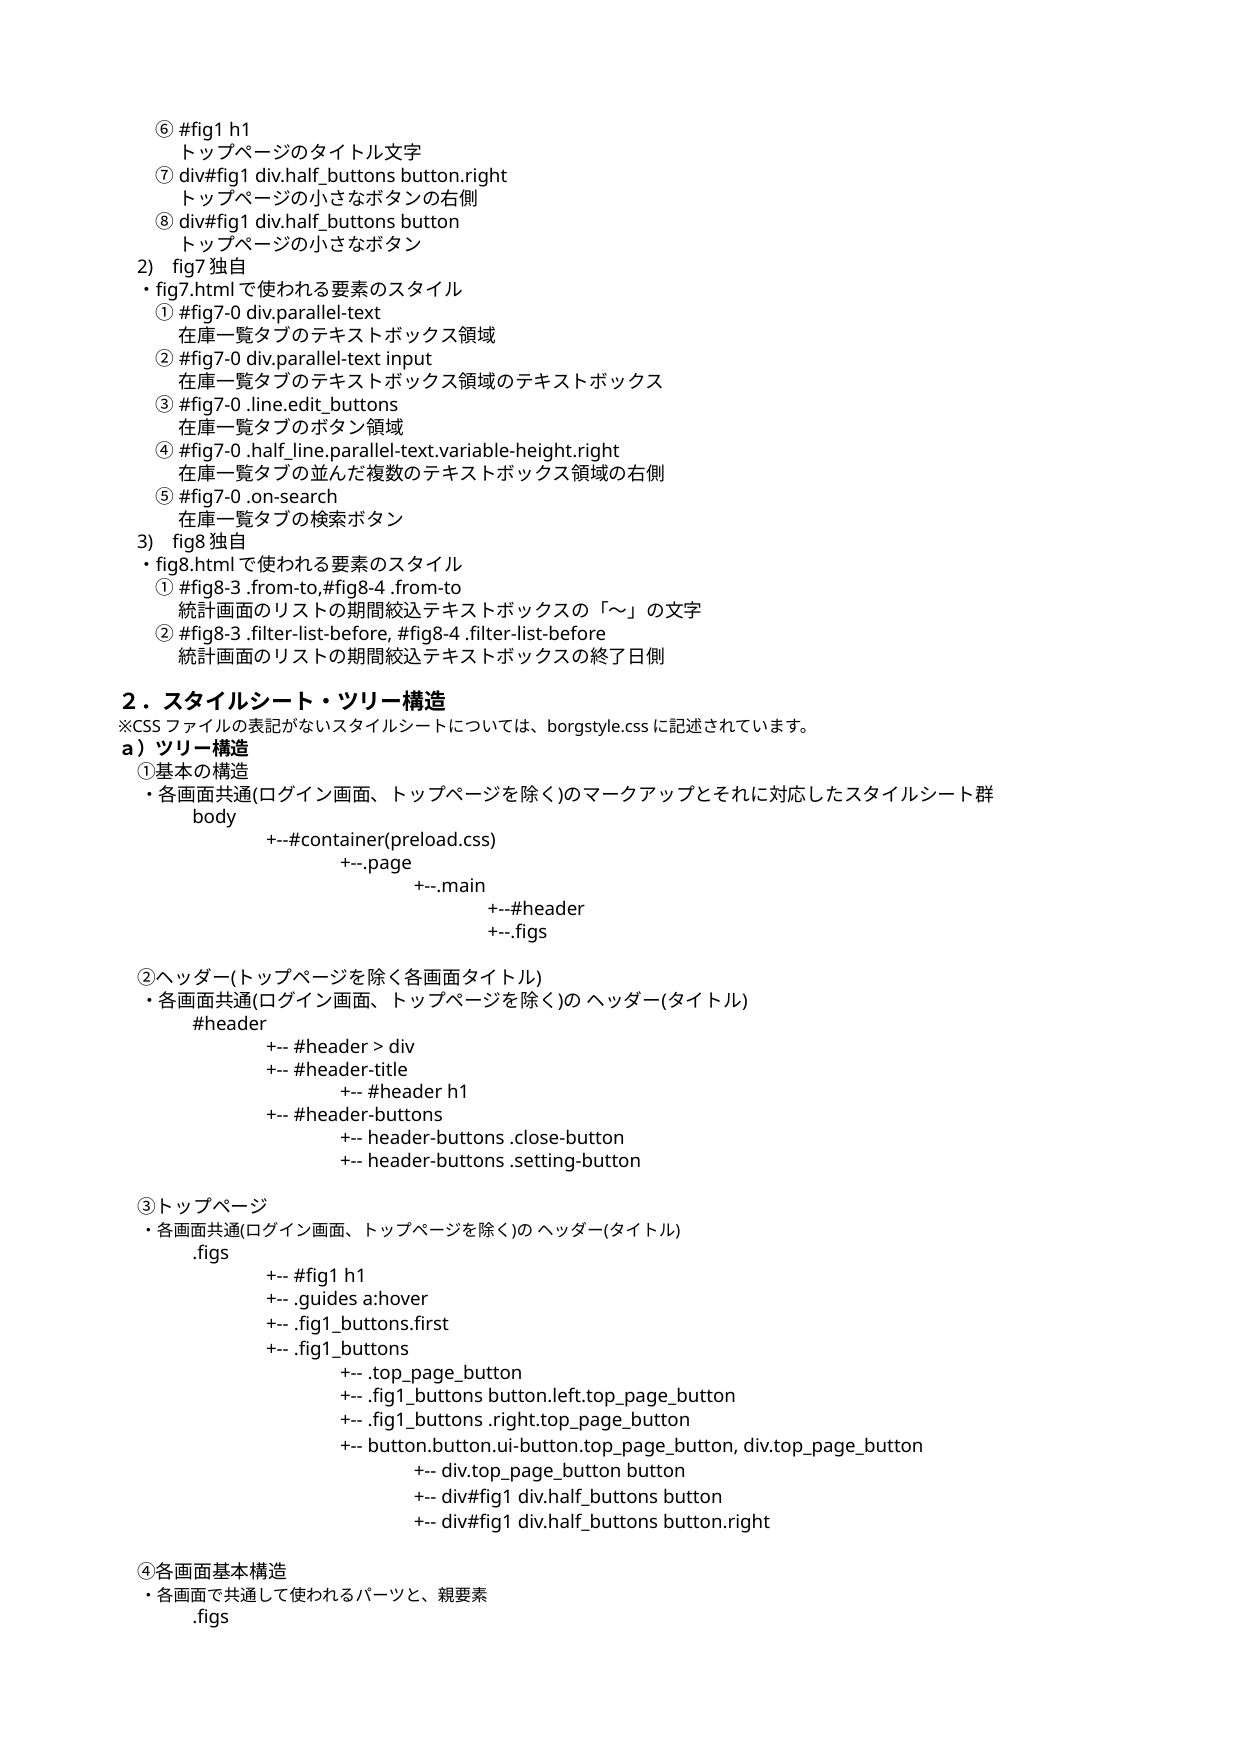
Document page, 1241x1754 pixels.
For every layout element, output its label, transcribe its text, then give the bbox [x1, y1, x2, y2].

text ⑤ #fig7-0 .on-search [118, 485, 1122, 508]
text ④各画面基本構造 [118, 1560, 1122, 1583]
text +--#container(preload.css) [118, 828, 1122, 851]
text 在庫一覧タブの検索ボタン [118, 508, 1122, 531]
text ②ヘッダー(トップページを除く各画面タイトル) [118, 966, 1122, 989]
text +-- .guides a:hover [118, 1287, 1122, 1310]
text 在庫一覧タブのテキストボックス領域 [118, 324, 1122, 347]
text +-- button.button.ui-button.top_page_button, div.top_page_button [118, 1432, 1122, 1458]
text +--.main [118, 874, 1122, 897]
text +-- .fig1_buttons .right.top_page_button [118, 1407, 1122, 1432]
text 統計画面のリストの期間絞込テキストボックスの終了日側 [118, 645, 1122, 668]
text ・各画面共通(ログイン画面、トップページを除く)の ヘッダー(タイトル) [140, 1218, 1122, 1241]
text トップページのタイトル文字 [118, 141, 1122, 164]
text ② #fig8-3 .filter-list-before, #fig8-4 .filter-list-before [118, 622, 1122, 645]
text +-- #header-title [118, 1058, 1122, 1081]
text 3) fig8独自 [118, 531, 1122, 553]
text #header [118, 1012, 1122, 1035]
text ⑧ div#fig1 div.half_buttons button [118, 210, 1122, 233]
text +-- .fig1_buttons button.left.top_page_button [118, 1384, 1122, 1407]
text 在庫一覧タブのテキストボックス領域のテキストボックス [118, 370, 1122, 393]
text .figs [118, 1606, 1122, 1628]
text ａ）ツリー構造 [118, 737, 1122, 760]
text .figs [118, 1241, 1122, 1264]
text ・fig8.htmlで使われる要素のスタイル [118, 553, 1122, 576]
text +-- #header-buttons [118, 1103, 1122, 1126]
text 在庫一覧タブの並んだ複数のテキストボックス領域の右側 [118, 462, 1122, 485]
text ④ #fig7-0 .half_line.parallel-text.variable-height.right [118, 439, 1122, 462]
text +-- header-buttons .close-button [118, 1126, 1122, 1149]
text +-- div#fig1 div.half_buttons button [118, 1483, 1122, 1509]
text +-- div#fig1 div.half_buttons button.right [118, 1509, 1122, 1534]
text トップページの小さなボタンの右側 [118, 187, 1122, 210]
text +-- #fig1 h1 [118, 1264, 1122, 1287]
text +-- .fig1_buttons [118, 1335, 1122, 1361]
text ① #fig8-3 .from-to,#fig8-4 .from-to [118, 576, 1122, 599]
text +-- header-buttons .setting-button [118, 1149, 1122, 1172]
text +--.figs [118, 920, 1122, 943]
text +--#header [118, 897, 1122, 920]
text ・fig7.htmlで使われる要素のスタイル [118, 278, 1122, 301]
text +-- #header h1 [118, 1081, 1122, 1103]
text ① #fig7-0 div.parallel-text [118, 301, 1122, 324]
text ・各画面共通(ログイン画面、トップページを除く)の ヘッダー(タイトル) [140, 989, 1122, 1012]
text 統計画面のリストの期間絞込テキストボックスの「〜」の文字 [118, 599, 1122, 622]
text ※CSSファイルの表記がないスタイルシートについては、borgstyle.cssに記述されています。 [118, 714, 1122, 737]
text +--.page [118, 851, 1122, 874]
text +-- .top_page_button [118, 1361, 1122, 1384]
text ⑦ div#fig1 div.half_buttons button.right [118, 164, 1122, 187]
text 2) fig7独自 [118, 256, 1122, 278]
text トップページの小さなボタン [118, 233, 1122, 256]
text ２．スタイルシート・ツリー構造 [118, 691, 1122, 714]
text 在庫一覧タブのボタン領域 [118, 416, 1122, 439]
text ③ #fig7-0 .line.edit_buttons [118, 393, 1122, 416]
text body [118, 806, 1122, 828]
text +-- #header > div [118, 1035, 1122, 1058]
text ①基本の構造 [118, 760, 1122, 783]
text ③トップページ [118, 1195, 1122, 1218]
text +-- div.top_page_button button [118, 1458, 1122, 1483]
text ⑥ #fig1 h1 [118, 118, 1122, 141]
text +-- .fig1_buttons.first [118, 1310, 1122, 1335]
text ② #fig7-0 div.parallel-text input [118, 347, 1122, 370]
text ・各画面共通(ログイン画面、トップページを除く)のマークアップとそれに対応したスタイルシート群 [140, 783, 1122, 806]
text ・各画面で共通して使われるパーツと、親要素 [140, 1583, 1122, 1606]
